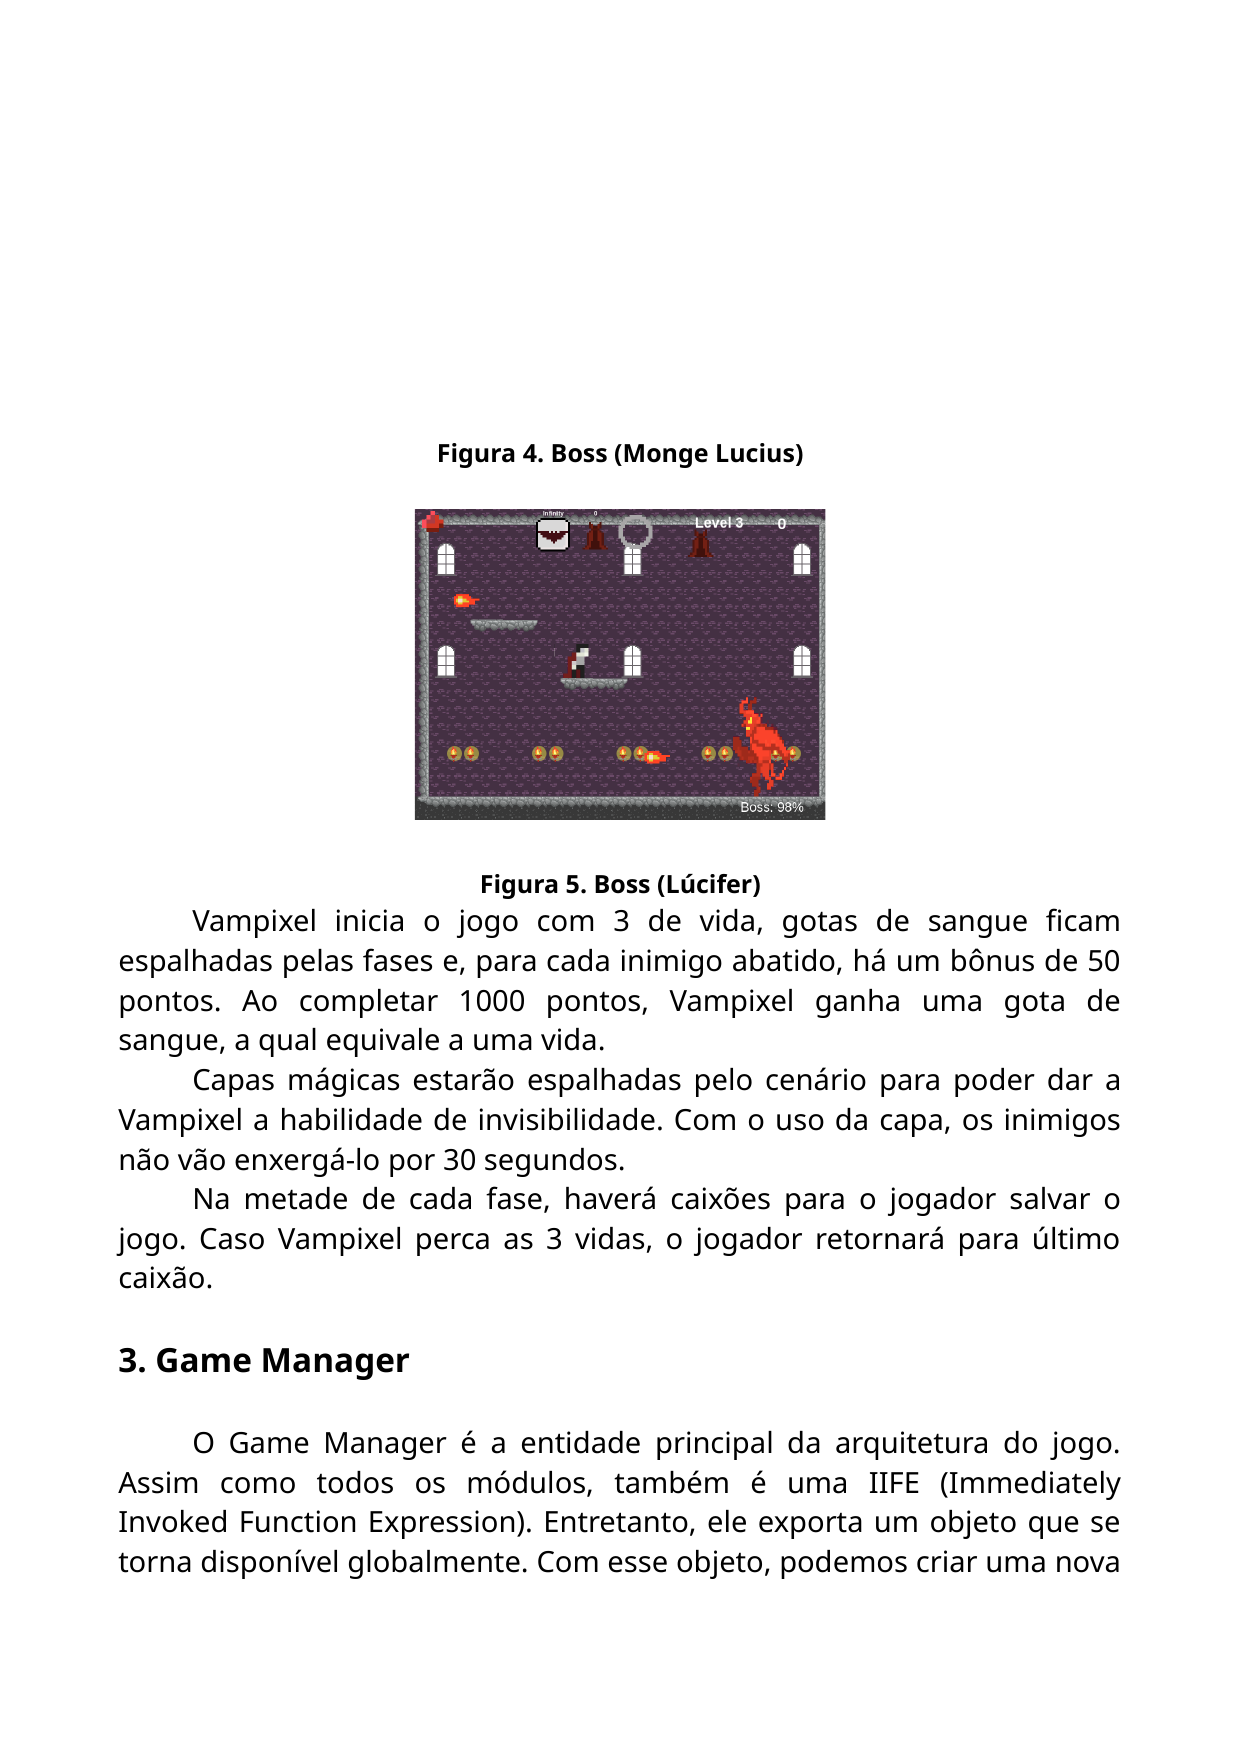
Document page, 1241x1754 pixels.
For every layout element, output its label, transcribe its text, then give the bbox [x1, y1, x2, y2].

text O Game Manager é a entidade principal da arquitetura do jogo. Assim como todos os módulos, também é uma IIFE (Immediately Invoked Function Expression). Entretanto, ele exporta um objeto que se torna disponível globalmente. Com esse objeto, podemos criar uma nova [118, 1422, 1122, 1581]
text Vampixel inicia o jogo com 3 de vida, gotas de sangue ficam espalhadas pelas fases e, para cada inimigo abatido, há um bônus de 50 pontos. Ao completar 1000 pontos, Vampixel ganha uma gota de sangue, a qual equivale a uma vida. [118, 901, 1122, 1059]
picture [414, 509, 826, 820]
text Figura 5. Boss (Lúcifer) [118, 867, 1122, 901]
text Capas mágicas estarão espalhadas pelo cenário para poder dar a Vampixel a habilidade de invisibilidade. Com o uso da capa, os inimigos não vão enxergá-lo por 30 segundos. [118, 1059, 1122, 1178]
text Figura 4. Boss (Monge Lucius) [118, 436, 1122, 470]
text Na metade de cada fase, haverá caixões para o jogador salvar o jogo. Caso Vampixel perca as 3 vidas, o jogador retornará para último caixão. [118, 1178, 1122, 1297]
text 3. Game Manager [118, 1337, 1122, 1383]
